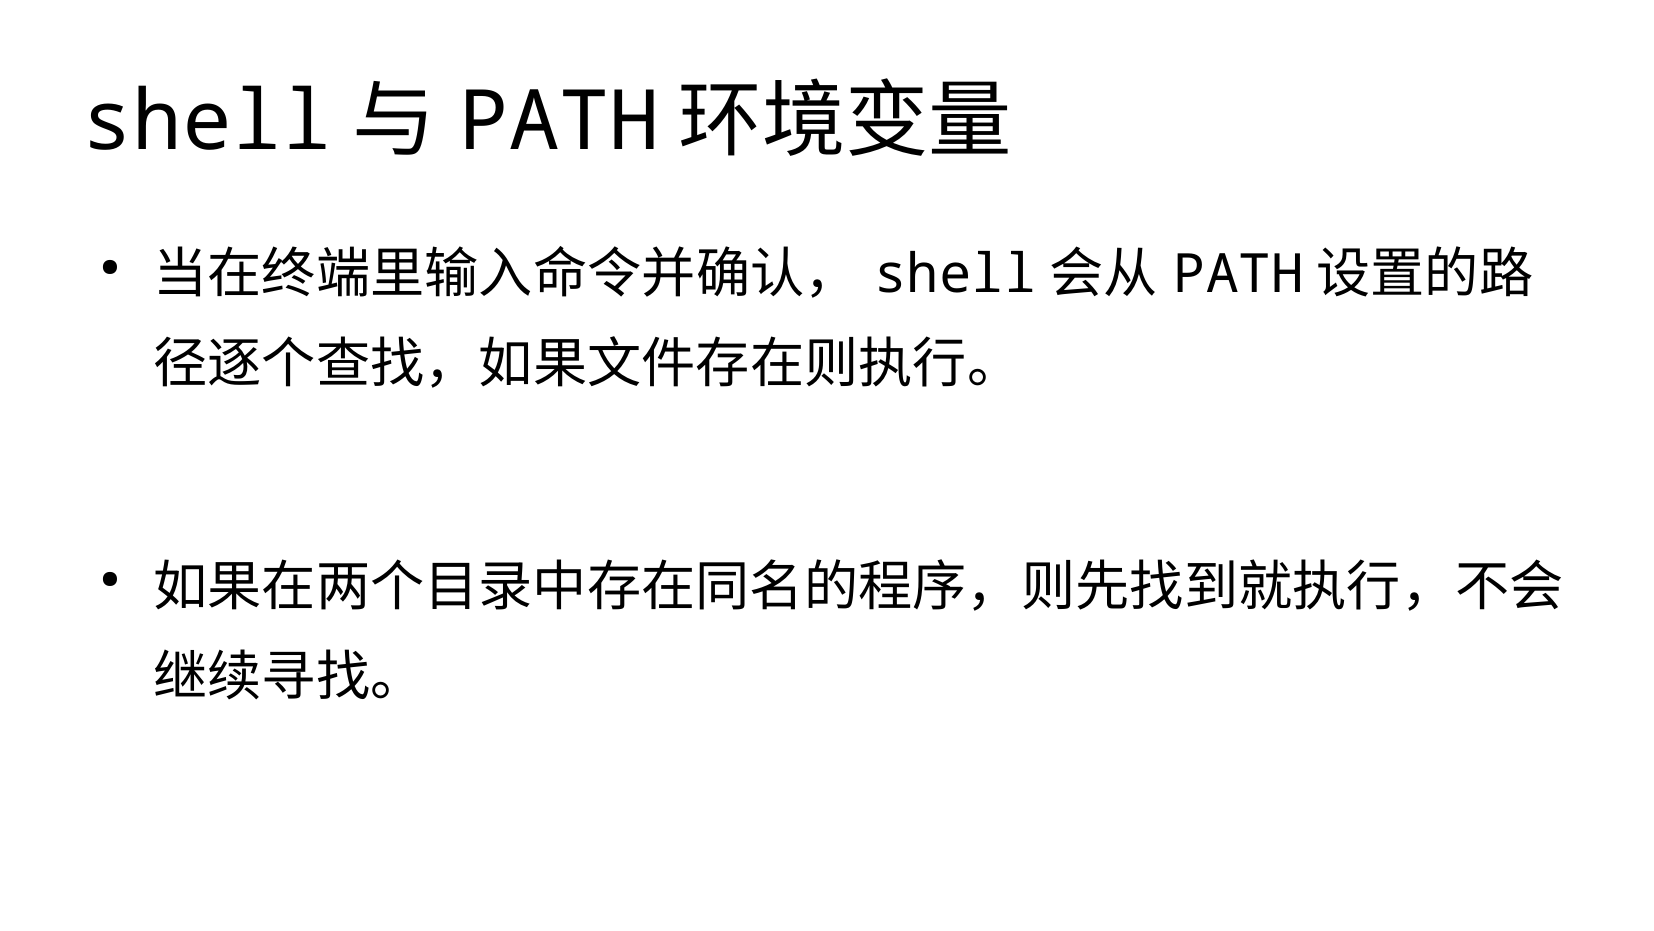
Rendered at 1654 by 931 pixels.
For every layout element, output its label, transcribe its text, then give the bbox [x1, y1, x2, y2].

title shell与PATH环境变量 [82, 37, 1571, 189]
list 当在终端里输入命令并确认，shell会从PATH设置的路径逐个查找，如果文件存在则执行。 如果在两个目录中存在同名的程序，则先找到就执行，不会继续寻找。 [82, 217, 1571, 758]
